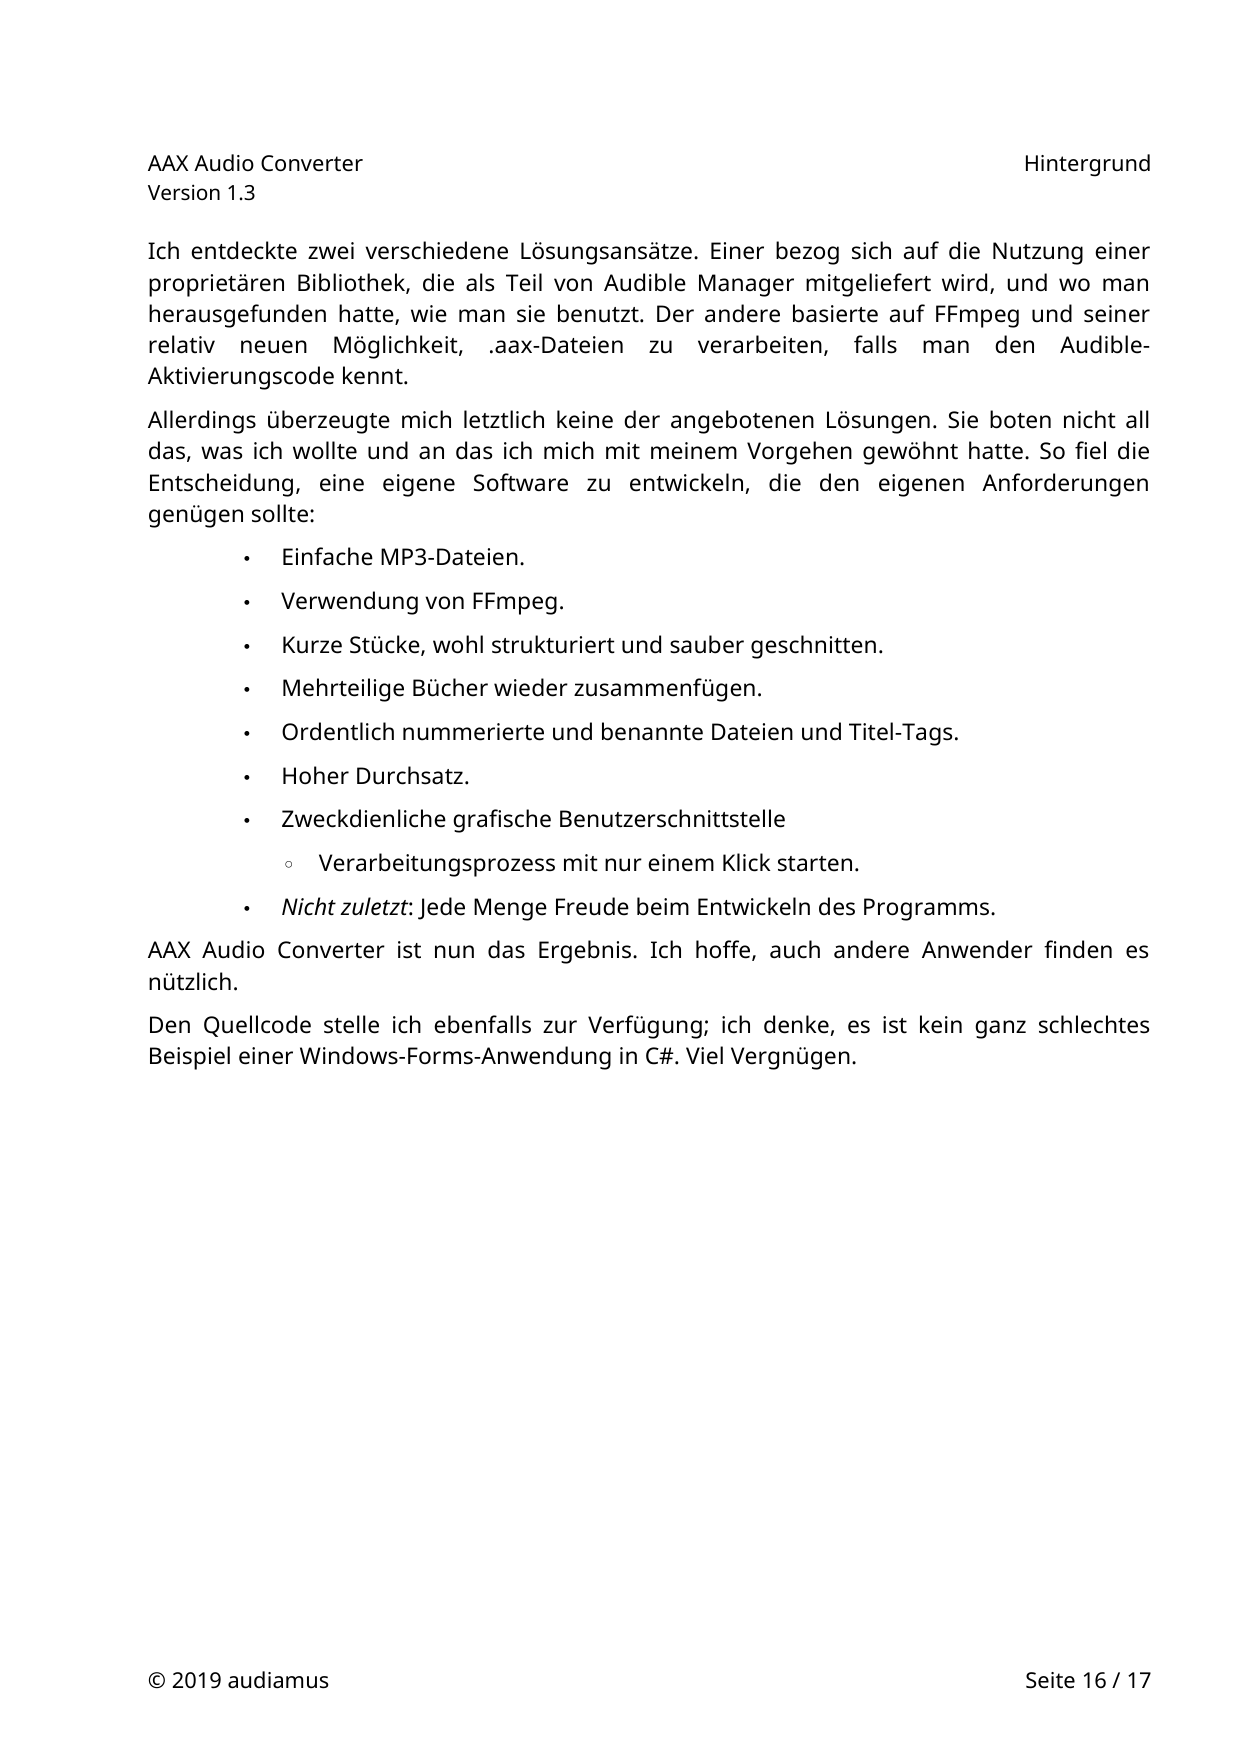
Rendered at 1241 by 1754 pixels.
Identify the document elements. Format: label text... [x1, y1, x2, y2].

text Den Quellcode stelle ich ebenfalls zur Verfügung; ich denke, es ist kein ganz schlechtes Beispiel einer Windows-Forms-Anwendung in C#. Viel Vergnügen. [148, 1009, 1152, 1072]
text AAX Audio Converter ist nun das Ergebnis. Ich hoffe, auch andere Anwender finden es nützlich. [148, 934, 1152, 997]
list Hoher Durchsatz. [244, 759, 1152, 791]
list Nicht zuletzt: Jede Menge Freude beim Entwickeln des Programms. [244, 891, 1152, 922]
text Allerdings überzeugte mich letztlich keine der angebotenen Lösungen. Sie boten nicht all das, was ich wollte und an das ich mich mit meinem Vorgehen gewöhnt hatte. So fiel die Entscheidung, eine eigene Software zu entwickeln, die den eigenen Anforderungen genügen sollte: [148, 404, 1152, 529]
list Kurze Stücke, wohl strukturiert und sauber geschnitten. [244, 629, 1152, 660]
list Einfache MP3-Dateien. [244, 541, 1152, 573]
list Verarbeitungsprozess mit nur einem Klick starten. [281, 847, 1152, 878]
list Mehrteilige Bücher wieder zusammenfügen. [244, 672, 1152, 703]
list Ordentlich nummerierte und benannte Dateien und Titel-Tags. [244, 716, 1152, 747]
text Ich entdeckte zwei verschiedene Lösungsansätze. Einer bezog sich auf die Nutzung einer proprietären Bibliothek, die als Teil von Audible Manager mitgeliefert wird, und wo man herausgefunden hatte, wie man sie benutzt. Der andere basierte auf FFmpeg und seiner relativ neuen Möglichkeit, .aax-Dateien zu verarbeiten, falls man den Audible-Aktivierungscode kennt. [148, 235, 1152, 392]
list Verwendung von FFmpeg. [244, 585, 1152, 616]
list Zweckdienliche grafische Benutzerschnittstelle [244, 803, 1152, 834]
